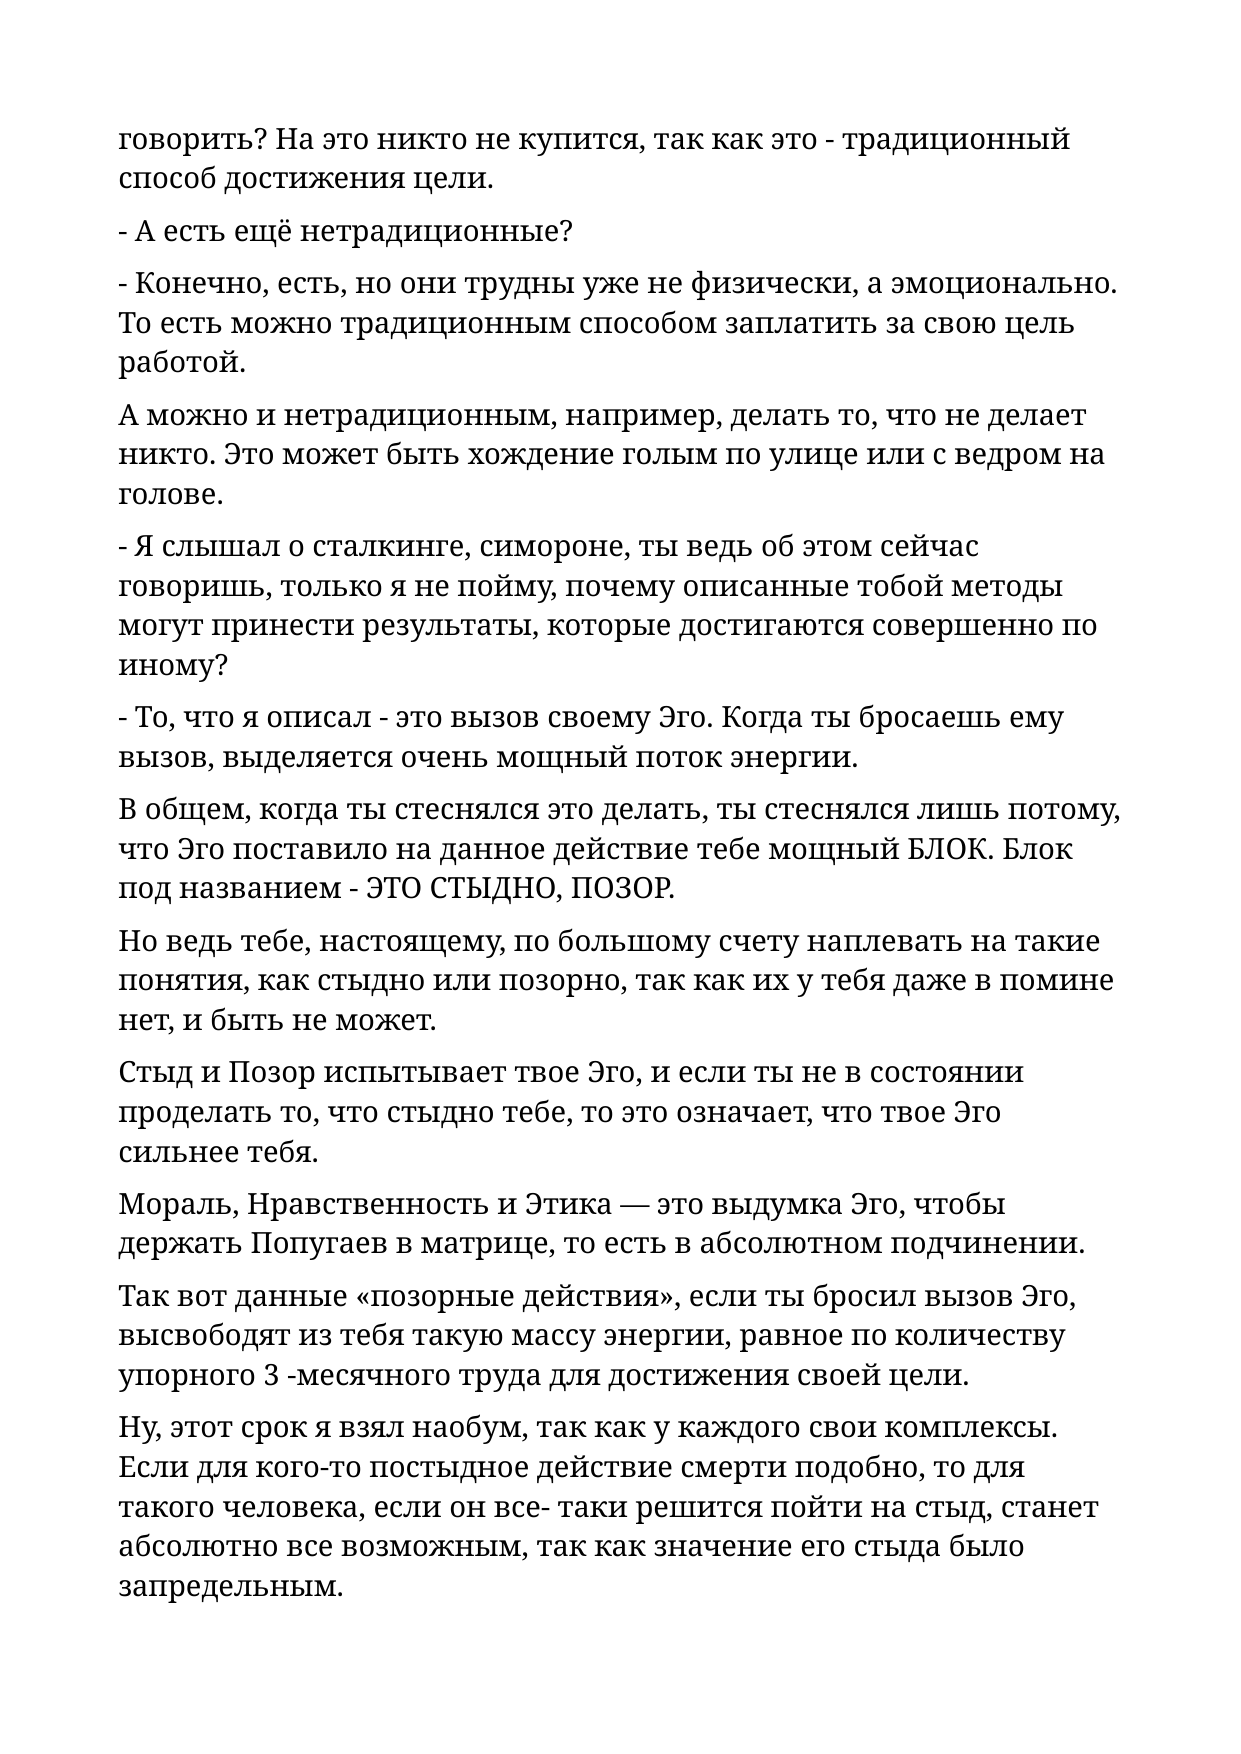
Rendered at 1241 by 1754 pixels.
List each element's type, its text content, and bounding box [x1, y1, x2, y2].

text Ну, этот срок я взял наобум, так как у каждого свои комплексы. Если для кого-то постыдное действие смерти подобно, то для такого человека, если он все- таки решится пойти на стыд, станет абсолютно все возможным, так как значение его стыда было запредельным. [118, 1407, 1122, 1605]
text - То, что я описал - это вызов своему Эго. Когда ты бросаешь ему вызов, выделяется очень мощный поток энергии. [118, 697, 1122, 776]
text Стыд и Позор испытывает твое Эго, и если ты не в состоянии проделать то, что стыдно тебе, то это означает, что твое Эго сильнее тебя. [118, 1052, 1122, 1171]
text А можно и нетрадиционным, например, делать то, что не делает никто. Это может быть хождение голым по улице или с ведром на голове. [118, 394, 1122, 513]
text - Конечно, есть, но они трудны уже не физически, а эмоционально. То есть можно традиционным способом заплатить за свою цель работой. [118, 262, 1122, 381]
text В общем, когда ты стеснялся это делать, ты стеснялся лишь потому, что Эго поставило на данное действие тебе мощный БЛОК. Блок под названием - ЭТО СТЫДНО, ПОЗОР. [118, 788, 1122, 907]
text - А есть ещё нетрадиционные? [118, 210, 1122, 250]
text - Я слышал о сталкинге, симороне, ты ведь об этом сейчас говоришь, только я не пойму, почему описанные тобой методы могут принести результаты, которые достигаются совершенно по иному? [118, 525, 1122, 684]
text Так вот данные «позорные действия», если ты бросил вызов Эго, высвободят из тебя такую массу энергии, равное по количеству упорного 3 -месячного труда для достижения своей цели. [118, 1275, 1122, 1394]
text говорить? На это никто не купится, так как это - традиционный способ достижения цели. [118, 118, 1122, 197]
text Но ведь тебе, настоящему, по большому счету наплевать на такие понятия, как стыдно или позорно, так как их у тебя даже в помине нет, и быть не может. [118, 920, 1122, 1039]
text Мораль, Нравственность и Этика — это выдумка Эго, чтобы держать Попугаев в матрице, то есть в абсолютном подчинении. [118, 1183, 1122, 1262]
